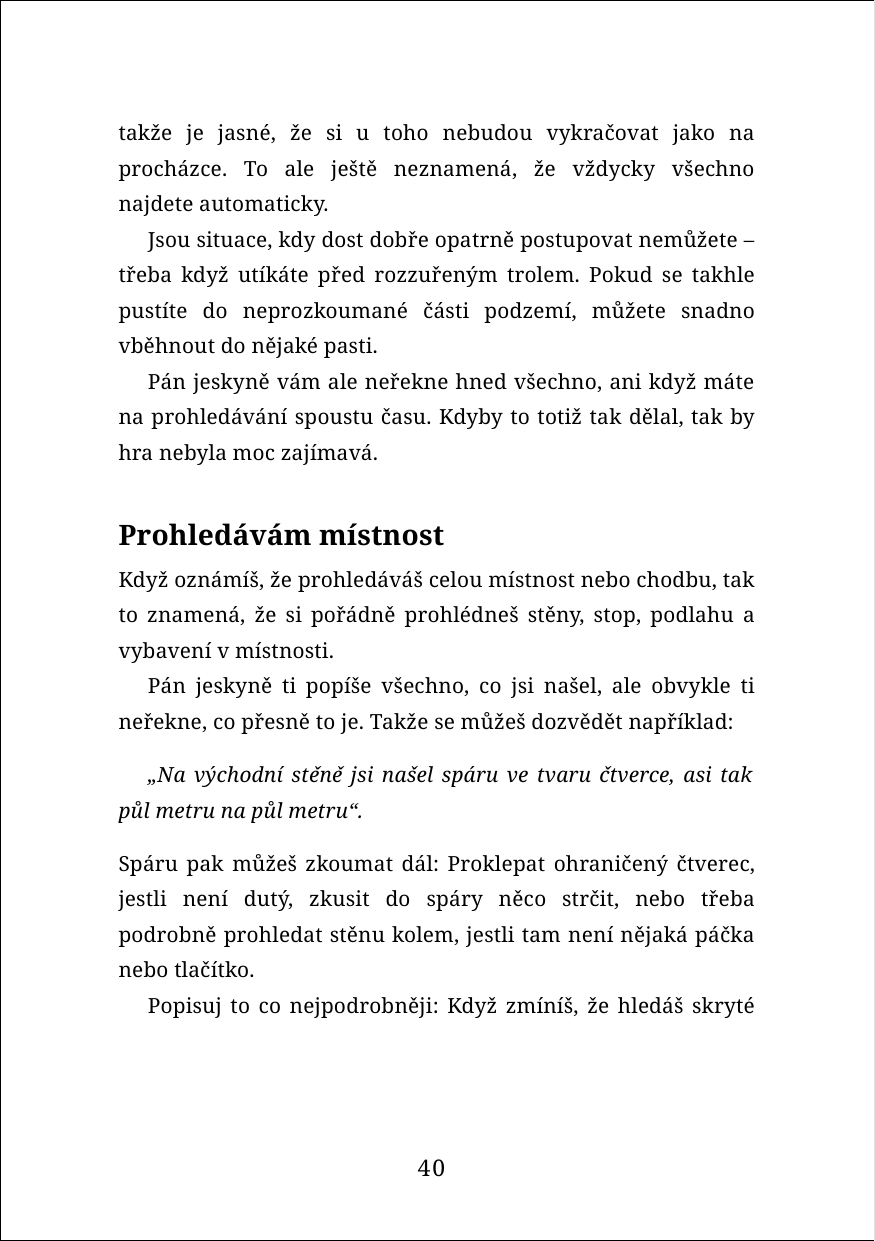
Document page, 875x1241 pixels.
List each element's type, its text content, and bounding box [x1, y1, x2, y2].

text takže je jasné, že si u toho nebudou vykračovat jako na procházce. To ale ještě neznamená, že vždycky všechno najdete automaticky. Jsou situace, kdy dost dobře opatrně postupovat nemůžete – třeba když utíkáte před rozzuřeným trolem. Pokud se takhle pustíte do neprozkoumané části podzemí, můžete snadno vběhnout do nějaké pasti. Pán jeskyně vám ale neřekne hned všechno, ani když máte na prohledávání spoustu času. Kdyby to totiž tak dělal, tak by hra nebyla moc zajímavá. [118, 118, 756, 466]
text Když oznámíš, že prohledáváš celou místnost nebo chodbu, tak to znamená, že si pořádně prohlédneš stěny, stop, podlahu a vybavení v místnosti. Pán jeskyně ti popíše všechno, co jsi našel, ale obvykle ti neřekne, co přesně to je. Takže se můžeš dozvědět například: [118, 565, 756, 735]
subtitle Prohledávám místnost [118, 515, 756, 553]
text Spáru pak můžeš zkoumat dál: Proklepat ohraničený čtverec, jestli není dutý, zkusit do spáry něco strčit, nebo třeba podrobně prohledat stěnu kolem, jestli tam není nějaká páčka nebo tlačítko. Popisuj to co nejpodrobněji: Když zmíníš, že hledáš skryté [118, 849, 756, 1019]
text „Na východní stěně jsi našel spáru ve tvaru čtverce, asi tak půl metru na půl metru“. [118, 760, 756, 824]
